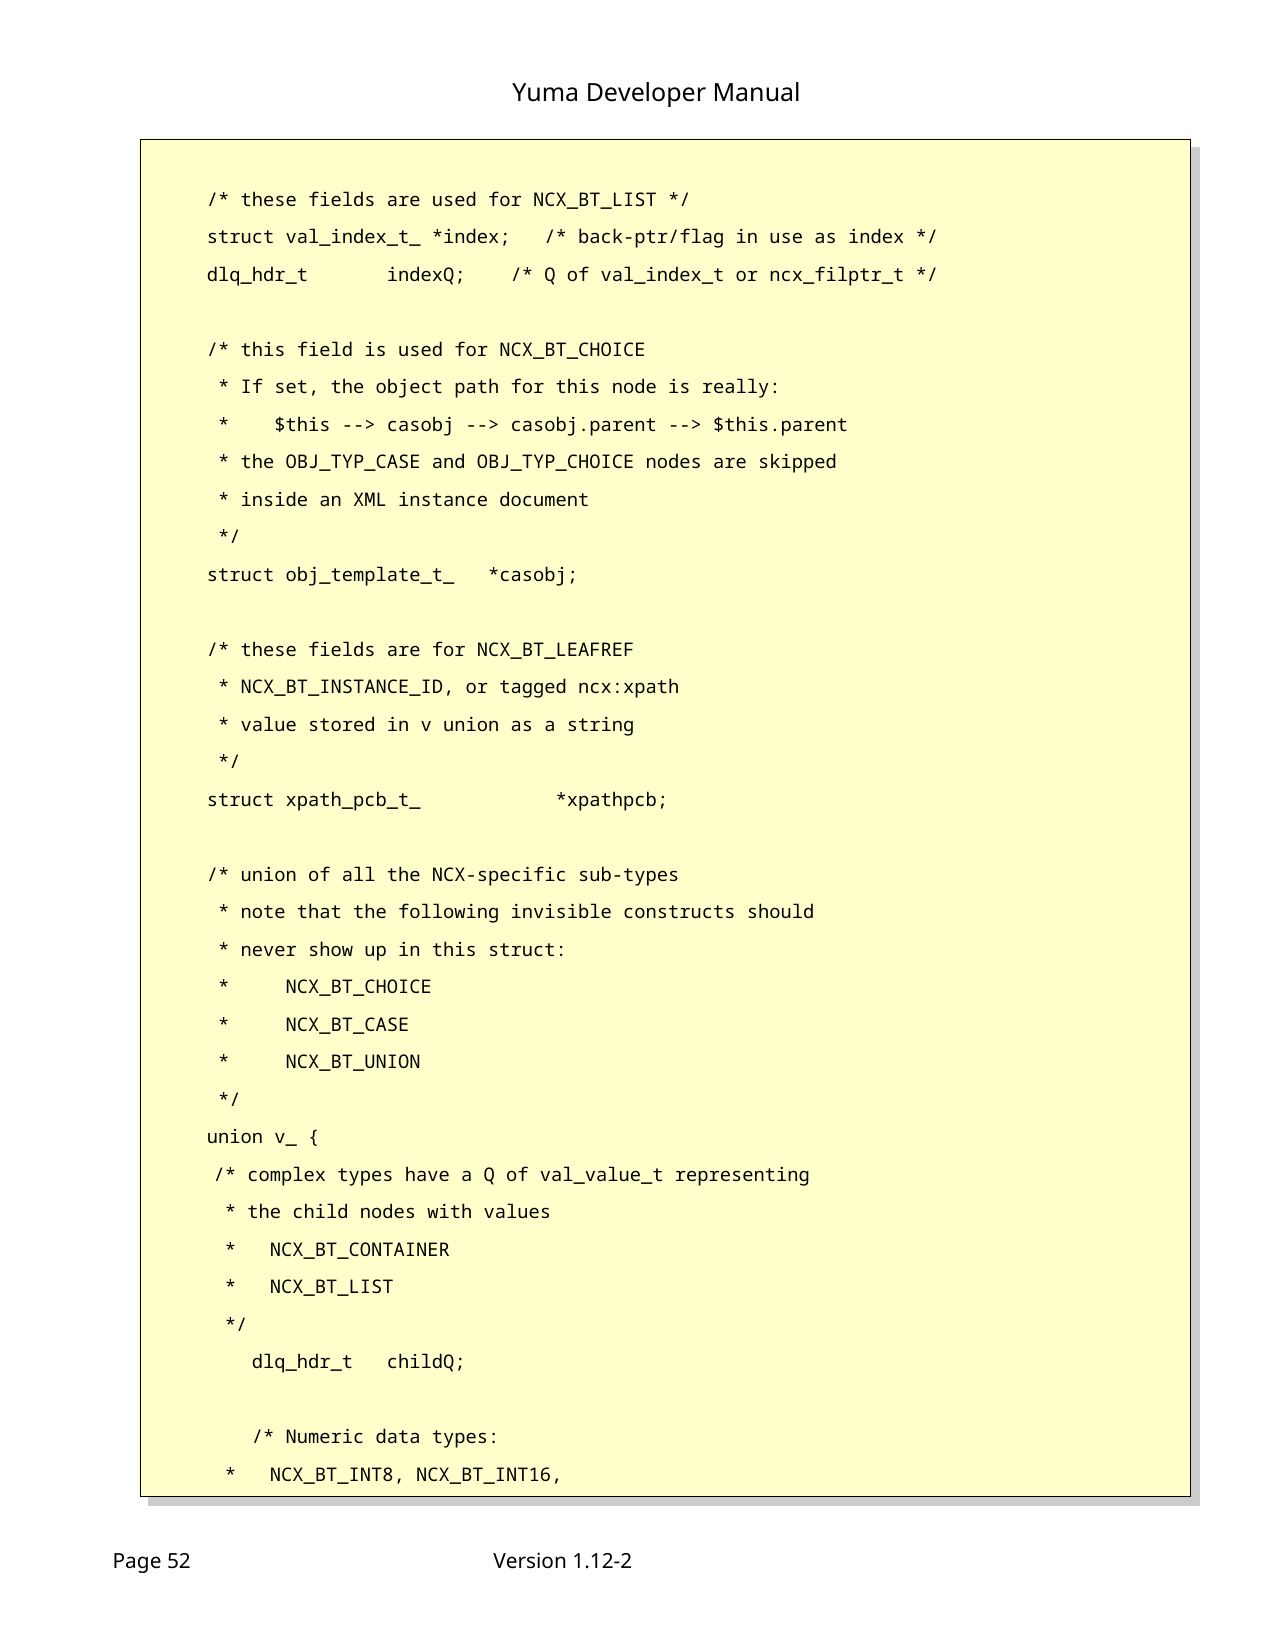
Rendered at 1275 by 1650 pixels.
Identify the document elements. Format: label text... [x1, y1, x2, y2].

text /* these fields are used for NCX_BT_LIST */ [141, 176, 1190, 212]
text /* these fields are for NCX_BT_LEAFREF [141, 626, 1190, 662]
text struct xpath_pcb_t_ *xpathpcb; [141, 776, 1190, 812]
text * value stored in v union as a string [141, 701, 1190, 737]
text */ [141, 513, 1190, 549]
text struct obj_template_t_ *casobj; [141, 551, 1190, 587]
text /* this field is used for NCX_BT_CHOICE [141, 326, 1190, 362]
text /* union of all the NCX-specific sub-types [141, 851, 1190, 887]
text struct val_index_t_ *index; /* back-ptr/flag in use as index */ [141, 213, 1190, 249]
text * inside an XML instance document [141, 476, 1190, 512]
text /* Numeric data types: [141, 1413, 1190, 1449]
text * NCX_BT_LIST [141, 1263, 1190, 1299]
text dlq_hdr_t childQ; [141, 1338, 1190, 1374]
text * the child nodes with values [141, 1188, 1190, 1224]
text * NCX_BT_CASE [141, 1001, 1190, 1037]
text * If set, the object path for this node is really: [141, 363, 1190, 399]
text */ [141, 1301, 1190, 1337]
text * NCX_BT_INT8, NCX_BT_INT16, [141, 1451, 1190, 1496]
text * NCX_BT_CONTAINER [141, 1226, 1190, 1262]
text dlq_hdr_t indexQ; /* Q of val_index_t or ncx_filptr_t */ [141, 251, 1190, 287]
text /* complex types have a Q of val_value_t representing [141, 1151, 1190, 1187]
text * note that the following invisible constructs should [141, 888, 1190, 924]
text */ [141, 1076, 1190, 1112]
text union v_ { [141, 1113, 1190, 1149]
text * NCX_BT_UNION [141, 1038, 1190, 1074]
text */ [141, 738, 1190, 774]
text * NCX_BT_INSTANCE_ID, or tagged ncx:xpath [141, 663, 1190, 699]
text * never show up in this struct: [141, 926, 1190, 962]
text * $this --> casobj --> casobj.parent --> $this.parent [141, 401, 1190, 437]
text * the OBJ_TYP_CASE and OBJ_TYP_CHOICE nodes are skipped [141, 438, 1190, 474]
text * NCX_BT_CHOICE [141, 963, 1190, 999]
